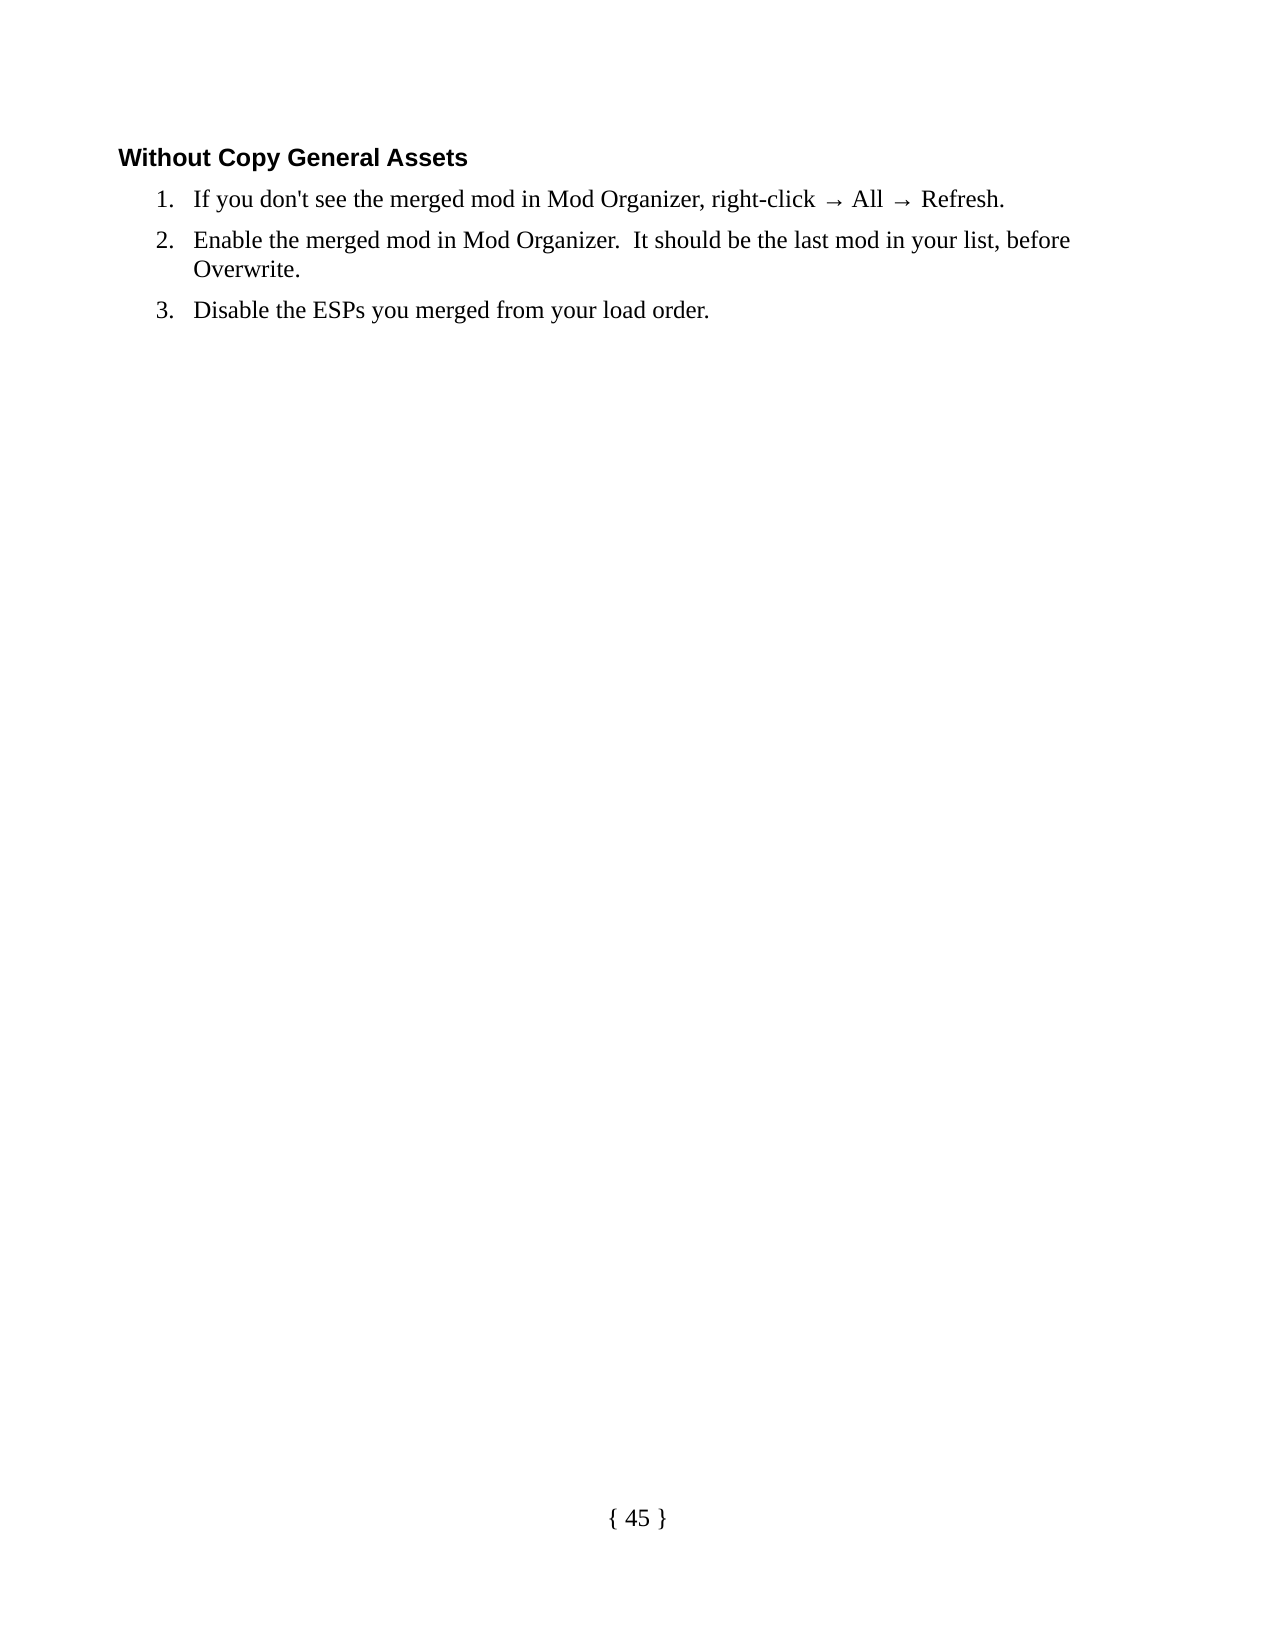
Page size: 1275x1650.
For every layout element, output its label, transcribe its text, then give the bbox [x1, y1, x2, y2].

list Disable the ESPs you merged from your load order. [156, 296, 1157, 324]
list If you don't see the merged mod in Mod Organizer, right-click → All → Refresh. [156, 184, 1157, 213]
list Enable the merged mod in Mod Organizer. It should be the last mod in your list, before Overwrite. [156, 226, 1157, 283]
subtitle Without Copy General Assets [118, 143, 1157, 172]
